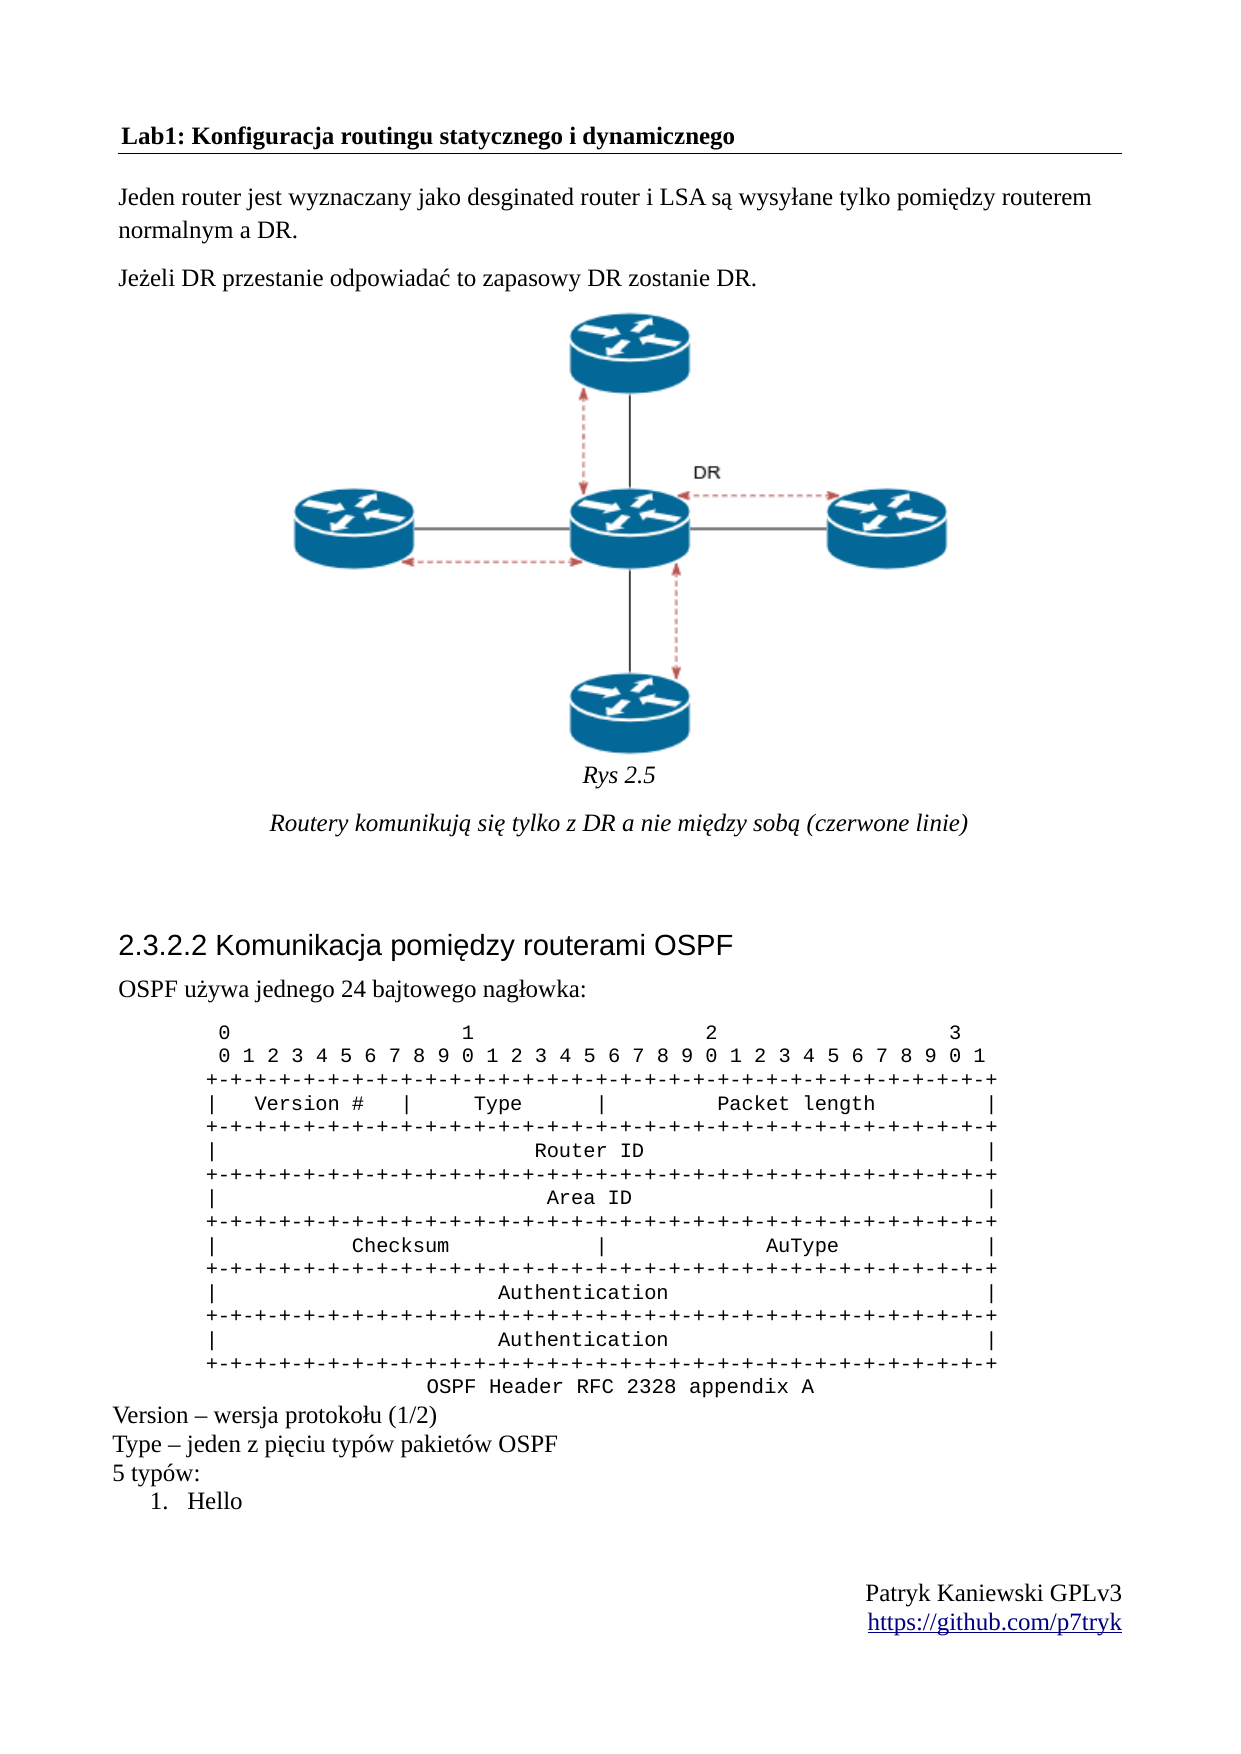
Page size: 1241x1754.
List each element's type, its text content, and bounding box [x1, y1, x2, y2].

text Rys 2.5 [118, 756, 1122, 789]
text +-+-+-+-+-+-+-+-+-+-+-+-+-+-+-+-+-+-+-+-+-+-+-+-+-+-+-+-+-+-+-+-+ [118, 1116, 1122, 1140]
text 0 1 2 3 4 5 6 7 8 9 0 1 2 3 4 5 6 7 8 9 0 1 2 3 4 5 6 7 8 9 0 1 [118, 1045, 1122, 1069]
text 0 1 2 3 [118, 1022, 1122, 1045]
text +-+-+-+-+-+-+-+-+-+-+-+-+-+-+-+-+-+-+-+-+-+-+-+-+-+-+-+-+-+-+-+-+ [118, 1211, 1122, 1234]
text | Router ID | [118, 1140, 1122, 1164]
text Version – wersja protokołu (1/2) [112, 1400, 1122, 1429]
text | Authentication | [118, 1282, 1122, 1306]
text 5 typów: [112, 1458, 1122, 1486]
picture [292, 310, 949, 756]
text Type – jeden z pięciu typów pakietów OSPF [112, 1429, 1122, 1458]
text Routery komunikują się tylko z DR a nie między sobą (czerwone linie) [118, 808, 1122, 837]
text +-+-+-+-+-+-+-+-+-+-+-+-+-+-+-+-+-+-+-+-+-+-+-+-+-+-+-+-+-+-+-+-+ [118, 1258, 1122, 1282]
text | Area ID | [118, 1187, 1122, 1211]
text | Version # | Type | Packet length | [118, 1093, 1122, 1116]
text | Checksum | AuType | [118, 1234, 1122, 1258]
text +-+-+-+-+-+-+-+-+-+-+-+-+-+-+-+-+-+-+-+-+-+-+-+-+-+-+-+-+-+-+-+-+ [118, 1069, 1122, 1093]
text Jeżeli DR przestanie odpowiadać to zapasowy DR zostanie DR. [118, 263, 1122, 292]
text +-+-+-+-+-+-+-+-+-+-+-+-+-+-+-+-+-+-+-+-+-+-+-+-+-+-+-+-+-+-+-+-+ [118, 1306, 1122, 1329]
list Hello [149, 1486, 1122, 1515]
text +-+-+-+-+-+-+-+-+-+-+-+-+-+-+-+-+-+-+-+-+-+-+-+-+-+-+-+-+-+-+-+-+ [118, 1164, 1122, 1187]
text OSPF używa jednego 24 bajtowego nagłowka: [118, 974, 1122, 1003]
text OSPF Header RFC 2328 appendix A [118, 1376, 1122, 1400]
text +-+-+-+-+-+-+-+-+-+-+-+-+-+-+-+-+-+-+-+-+-+-+-+-+-+-+-+-+-+-+-+-+ [118, 1353, 1122, 1376]
subtitle 2.3.2.2 Komunikacja pomiędzy routerami OSPF [118, 928, 1122, 962]
text | Authentication | [118, 1329, 1122, 1353]
text Jeden router jest wyznaczany jako desginated router i LSA są wysyłane tylko pomiędzy routerem normalnym a DR. [118, 182, 1122, 244]
